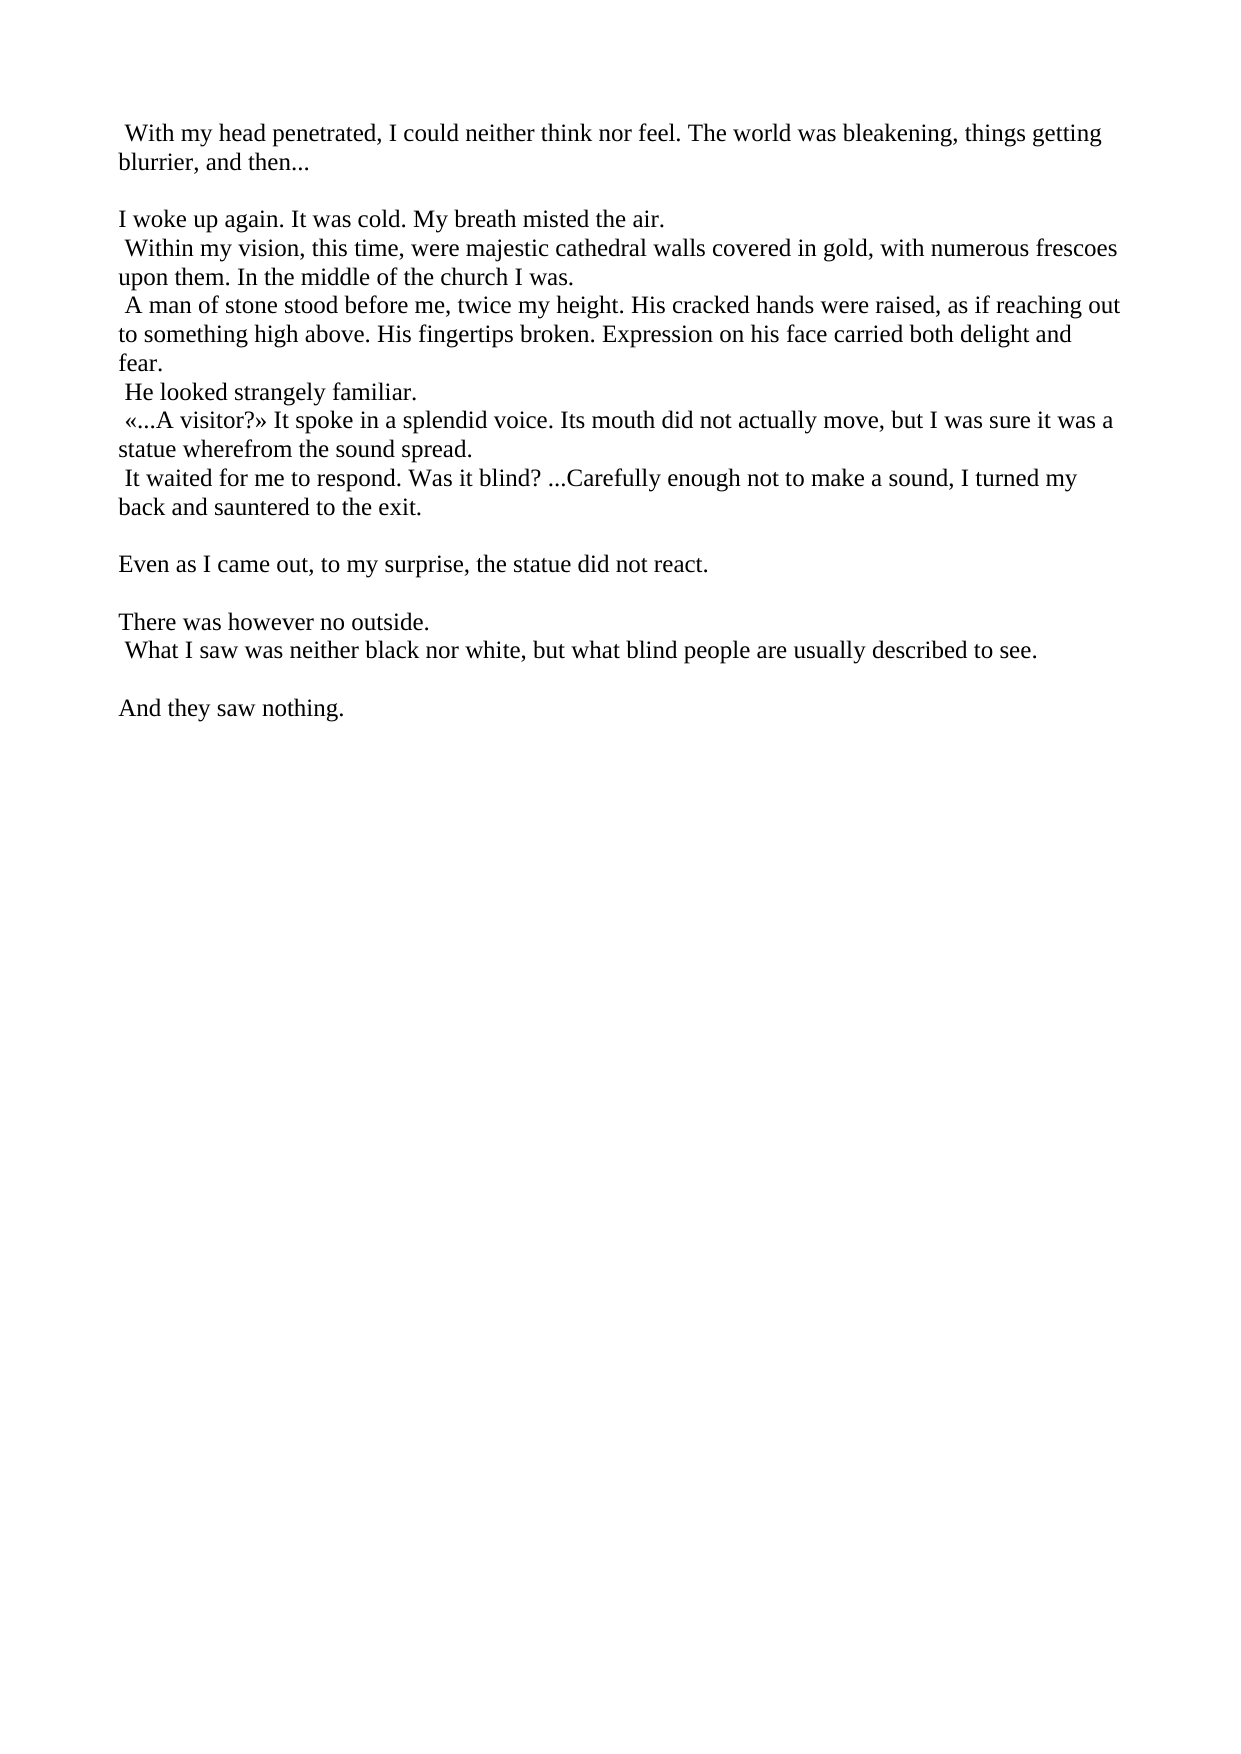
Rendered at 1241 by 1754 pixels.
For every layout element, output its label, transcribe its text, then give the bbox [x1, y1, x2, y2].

text And they saw nothing. [118, 693, 1122, 722]
text A man of stone stood before me, twice my height. His cracked hands were raised, as if reaching out to something high above. His fingertips broken. Expression on his face carried both delight and fear. [118, 291, 1122, 377]
text Within my vision, this time, were majestic cathedral walls covered in gold, with numerous frescoes upon them. In the middle of the church I was. [118, 233, 1122, 291]
text I woke up again. It was cold. My breath misted the air. [118, 204, 1122, 233]
text He looked strangely familiar. [118, 377, 1122, 406]
text There was however no outside. [118, 607, 1122, 636]
text It waited for me to respond. Was it blind? ...Carefully enough not to make a sound, I turned my back and sauntered to the exit. [118, 463, 1122, 521]
text With my head penetrated, I could neither think nor feel. The world was bleakening, things getting blurrier, and then... [118, 118, 1122, 176]
text Even as I came out, to my surprise, the statue did not react. [118, 549, 1122, 578]
text «...A visitor?» It spoke in a splendid voice. Its mouth did not actually move, but I was sure it was a statue wherefrom the sound spread. [118, 406, 1122, 463]
text What I saw was neither black nor white, but what blind people are usually described to see. [118, 636, 1122, 664]
